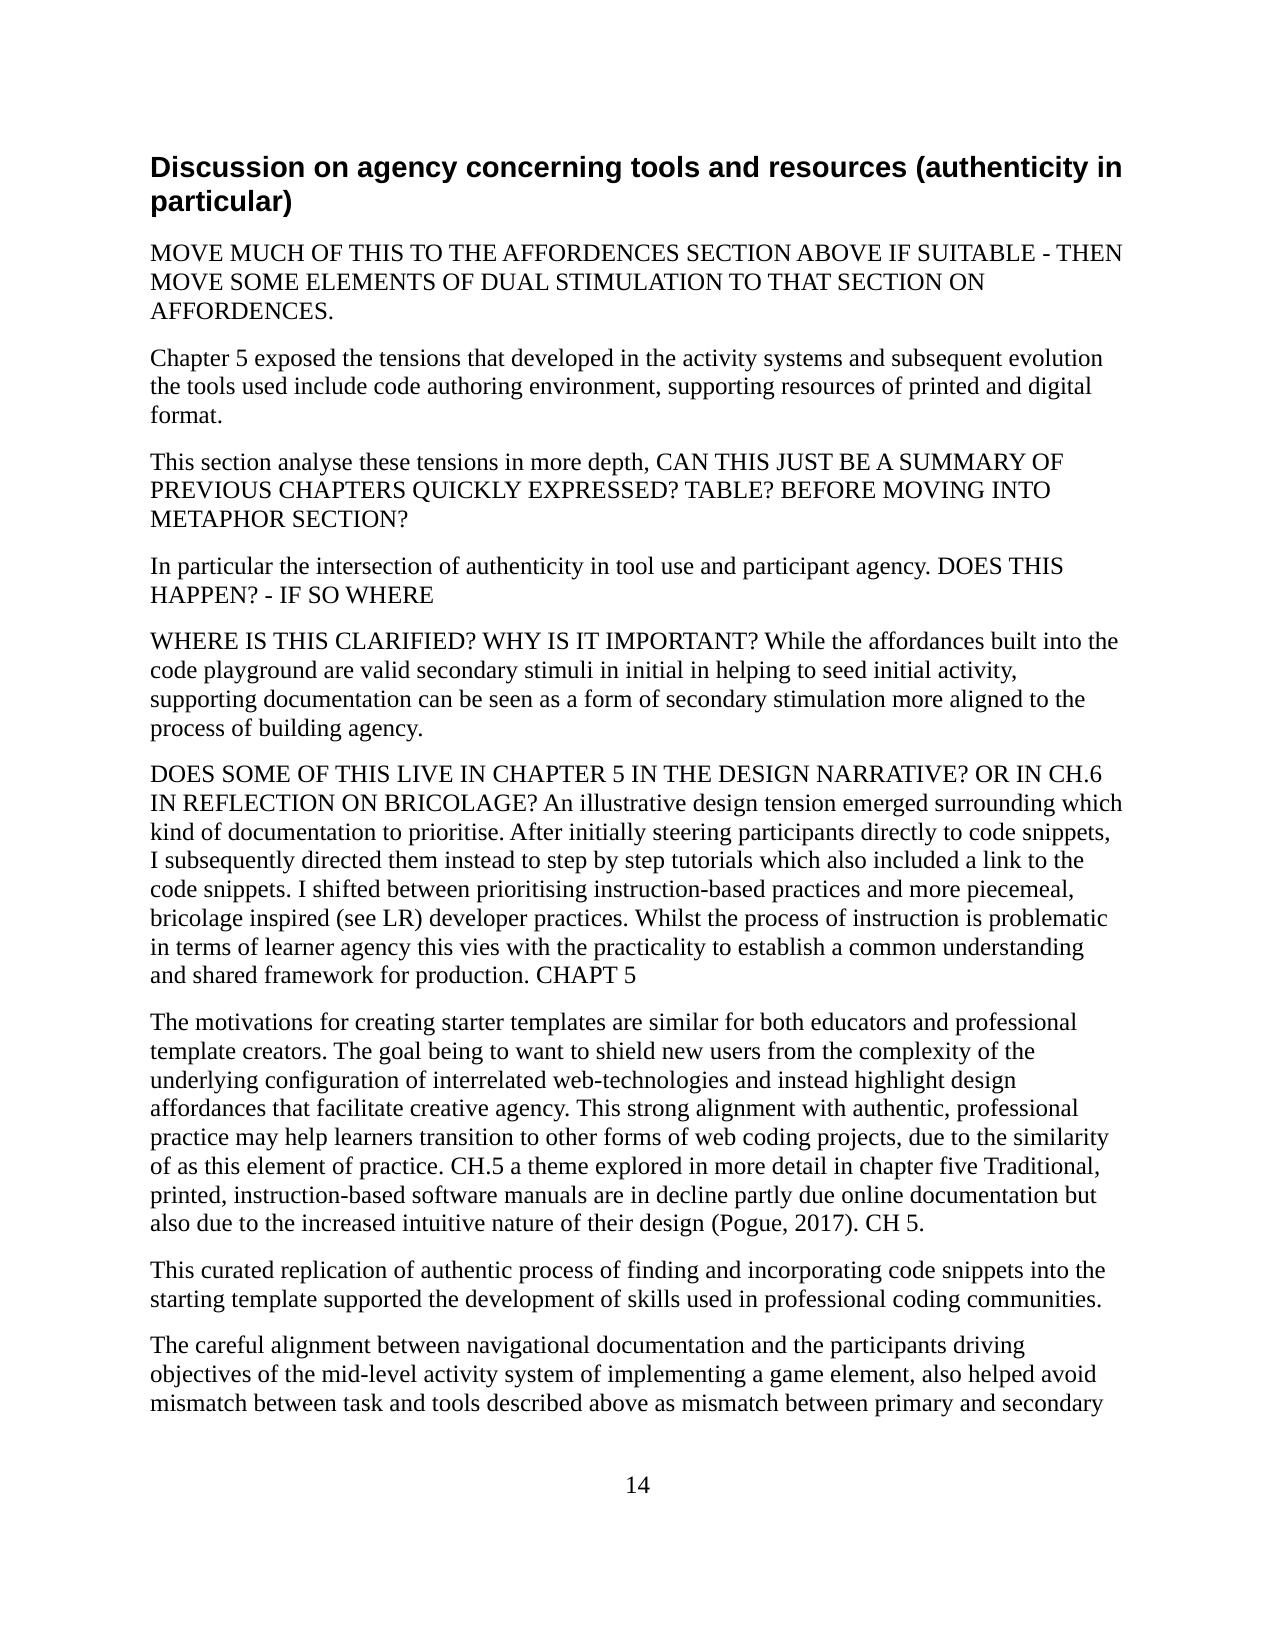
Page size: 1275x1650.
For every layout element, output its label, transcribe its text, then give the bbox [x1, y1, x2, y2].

text WHERE IS THIS CLARIFIED? WHY IS IT IMPORTANT? While the affordances built into the code playground are valid secondary stimuli in initial in helping to seed initial activity, supporting documentation can be seen as a form of secondary stimulation more aligned to the process of building agency. [150, 626, 1125, 741]
text MOVE MUCH OF THIS TO THE AFFORDENCES SECTION ABOVE IF SUITABLE - THEN MOVE SOME ELEMENTS OF DUAL STIMULATION TO THAT SECTION ON AFFORDENCES. [150, 238, 1125, 325]
text This section analyse these tensions in more depth, CAN THIS JUST BE A SUMMARY OF PREVIOUS CHAPTERS QUICKLY EXPRESSED? TABLE? BEFORE MOVING INTO METAPHOR SECTION? [150, 447, 1125, 533]
text In particular the intersection of authenticity in tool use and participant agency. DOES THIS HAPPEN? - IF SO WHERE [150, 551, 1125, 608]
text DOES SOME OF THIS LIVE IN CHAPTER 5 IN THE DESIGN NARRATIVE? OR IN CH.6 IN REFLECTION ON BRICOLAGE? An illustrative design tension emerged surrounding which kind of documentation to prioritise. After initially steering participants directly to code snippets, I subsequently directed them instead to step by step tutorials which also included a link to the code snippets. I shifted between prioritising instruction-based practices and more piecemeal, bricolage inspired (see LR) developer practices. Whilst the process of instruction is problematic in terms of learner agency this vies with the practicality to establish a common understanding and shared framework for production. CHAPT 5 [150, 759, 1125, 989]
text The motivations for creating starter templates are similar for both educators and professional template creators. The goal being to want to shield new users from the complexity of the underlying configuration of interrelated web-technologies and instead highlight design affordances that facilitate creative agency. This strong alignment with authentic, professional practice may help learners transition to other forms of web coding projects, due to the similarity of as this element of practice. CH.5 a theme explored in more detail in chapter five Traditional, printed, instruction-based software manuals are in decline partly due online documentation but also due to the increased intuitive nature of their design (Pogue, 2017). CH 5. [150, 1007, 1125, 1237]
text Chapter 5 exposed the tensions that developed in the activity systems and subsequent evolution the tools used include code authoring environment, supporting resources of printed and digital format. [150, 343, 1125, 429]
subtitle Discussion on agency concerning tools and resources (authenticity in particular) [150, 150, 1125, 217]
text The careful alignment between navigational documentation and the participants driving objectives of the mid-level activity system of implementing a game element, also helped avoid mismatch between task and tools described above as mismatch between primary and secondary [150, 1331, 1125, 1417]
text This curated replication of authentic process of finding and incorporating code snippets into the starting template supported the development of skills used in professional coding communities. [150, 1255, 1125, 1313]
